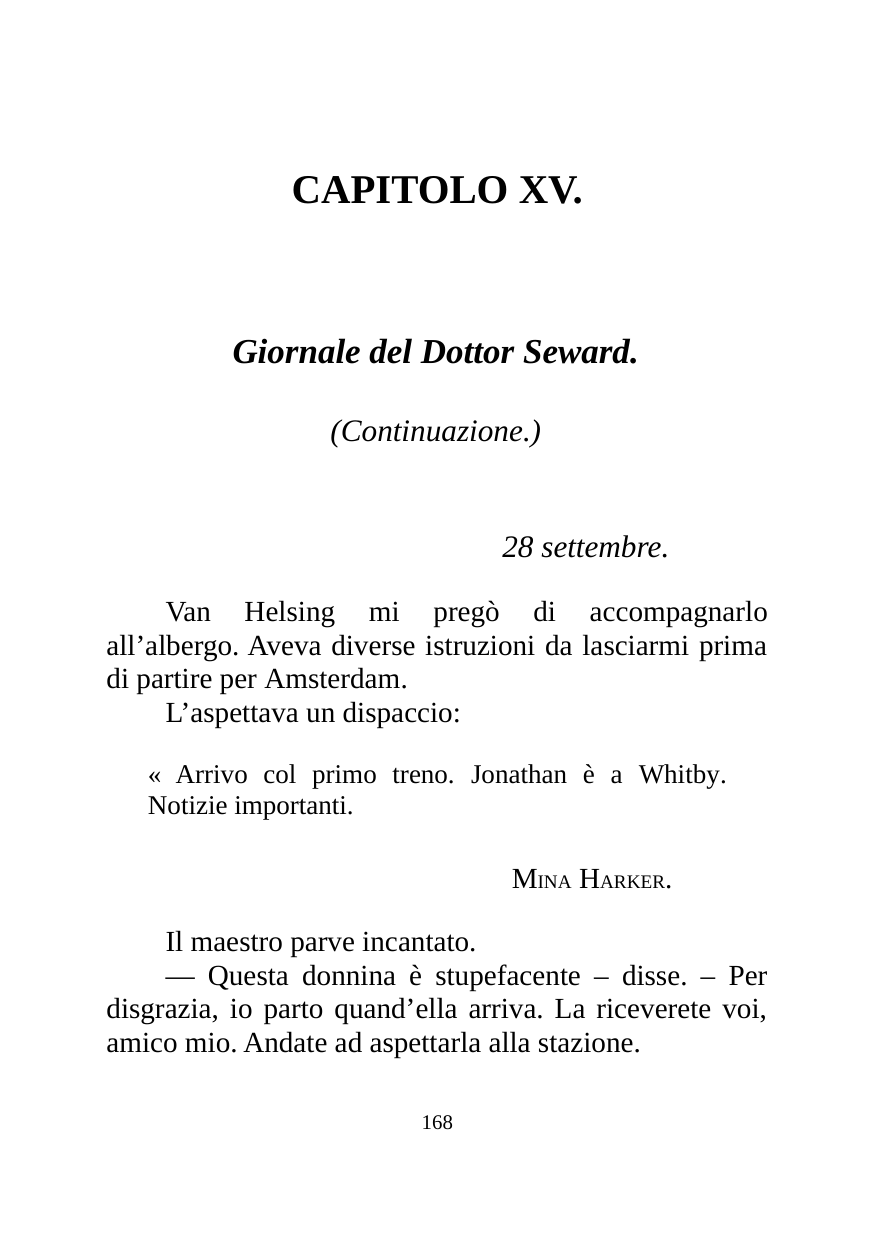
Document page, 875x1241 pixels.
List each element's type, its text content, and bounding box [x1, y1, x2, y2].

text — Questa donnina è stupefacente – disse. – Per disgrazia, io parto quand’ella arriva. La riceverete voi, amico mio. Andate ad aspettarla alla stazione. [106, 958, 768, 1058]
text 28 settembre. [106, 472, 768, 565]
text Il maestro parve incantato. [106, 924, 768, 958]
text L’aspettava un dispaccio: [106, 695, 768, 728]
text Mina Harker. [106, 861, 768, 895]
subtitle CAPITOLO XV. [106, 165, 768, 212]
text « Arrivo col primo treno. Jonathan è a Whitby. Notizie importanti. [148, 758, 726, 820]
text Van Helsing mi pregò di accompagnarlo all’albergo. Aveva diverse istruzioni da lasciarmi prima di partire per Amsterdam. [106, 594, 768, 695]
subtitle (Continuazione.) [106, 412, 768, 448]
subtitle Giornale del Dottor Seward. [106, 330, 768, 371]
